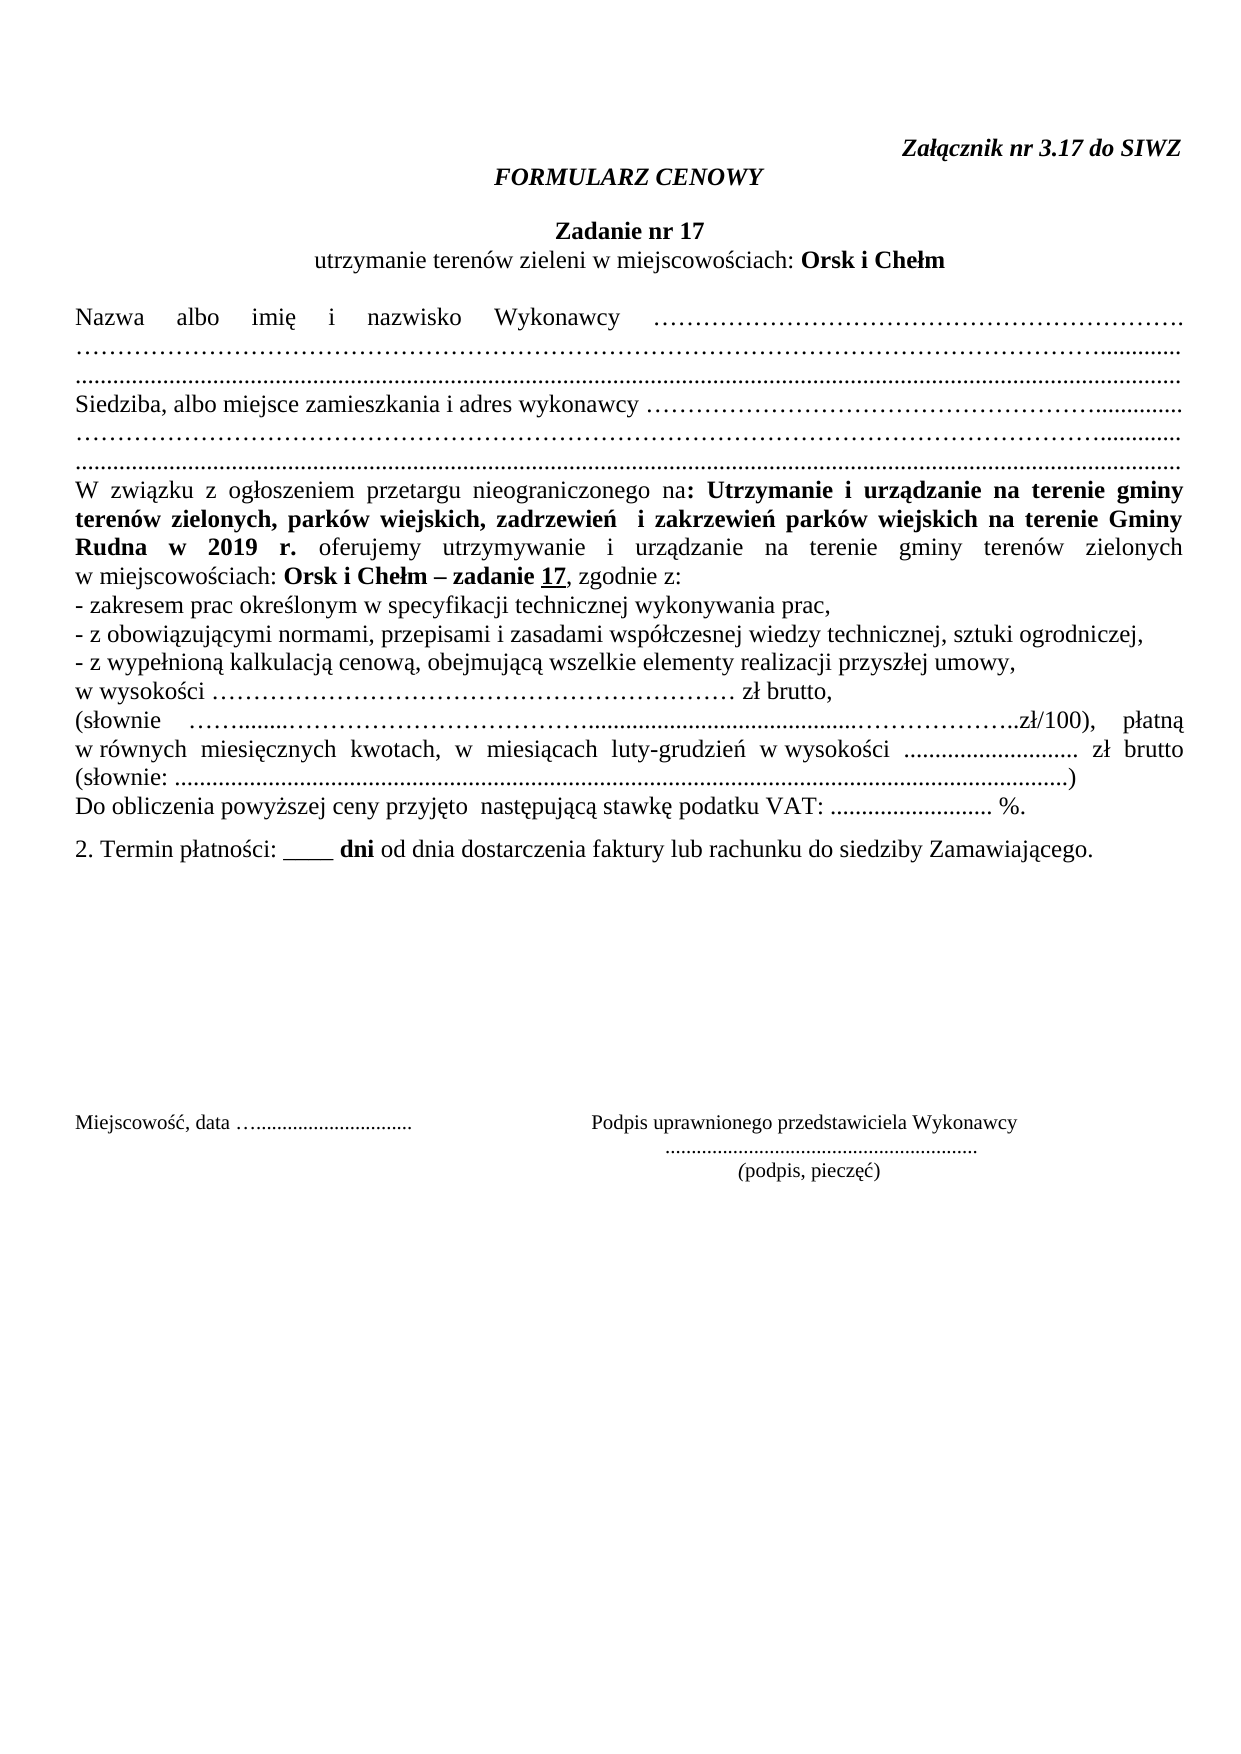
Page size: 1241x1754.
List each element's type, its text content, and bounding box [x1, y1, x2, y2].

text (słownie ……........………………………………...........................................………………..zł/100), płatną w równych miesięcznych kwotach, w miesiącach luty-grudzień w wysokości ............................ zł brutto (słownie: ...............................................................................................................................................) [75, 705, 1184, 791]
text Miejscowość, data ….............................. Podpis uprawnionego przedstawiciela Wykonawcy [75, 1110, 1184, 1134]
text …………………………………………………………………………………………………………….............................................................................................................................................................................................. [75, 417, 1184, 475]
text w wysokości ……………………………………………………… zł brutto, [75, 676, 1184, 705]
text ............................................................ [75, 1134, 1184, 1158]
text W związku z ogłoszeniem przetargu nieograniczonego na: Utrzymanie i urządzanie na terenie gminy terenów zielonych, parków wiejskich, zadrzewień i zakrzewień parków wiejskich na terenie Gminy Rudna w 2019 r. oferujemy utrzymywanie i urządzanie na terenie gminy terenów zielonych w miejscowościach: Orsk i Chełm – zadanie 17, zgodnie z: [75, 475, 1184, 590]
subtitle Załącznik nr 3.17 do SIWZ [75, 133, 1184, 162]
text (podpis, pieczęć) [75, 1158, 1240, 1182]
text Siedziba, albo miejsce zamieszkania i adres wykonawcy ……………………………………………….............. [75, 389, 1184, 417]
text Zadanie nr 17 [75, 216, 1184, 245]
text - z wypełnioną kalkulacją cenową, obejmującą wszelkie elementy realizacji przyszłej umowy, [75, 647, 1184, 676]
subtitle FORMULARZ CENOWY [75, 162, 1184, 191]
text utrzymanie terenów zieleni w miejscowościach: Orsk i Chełm [75, 245, 1184, 274]
text 2. Termin płatności: ____ dni od dnia dostarczenia faktury lub rachunku do siedziby Zamawiającego. [75, 834, 1184, 863]
text Do obliczenia powyższej ceny przyjęto następującą stawkę podatku VAT: .......................... %. [75, 791, 1184, 820]
text Nazwa albo imię i nazwisko Wykonawcy ………………………………………………………. …………………………………………………………………………………………………………….............................................................................................................................................................................................. [75, 302, 1184, 389]
text - zakresem prac określonym w specyfikacji technicznej wykonywania prac, [75, 590, 1184, 619]
text - z obowiązującymi normami, przepisami i zasadami współczesnej wiedzy technicznej, sztuki ogrodniczej, [75, 619, 1184, 647]
